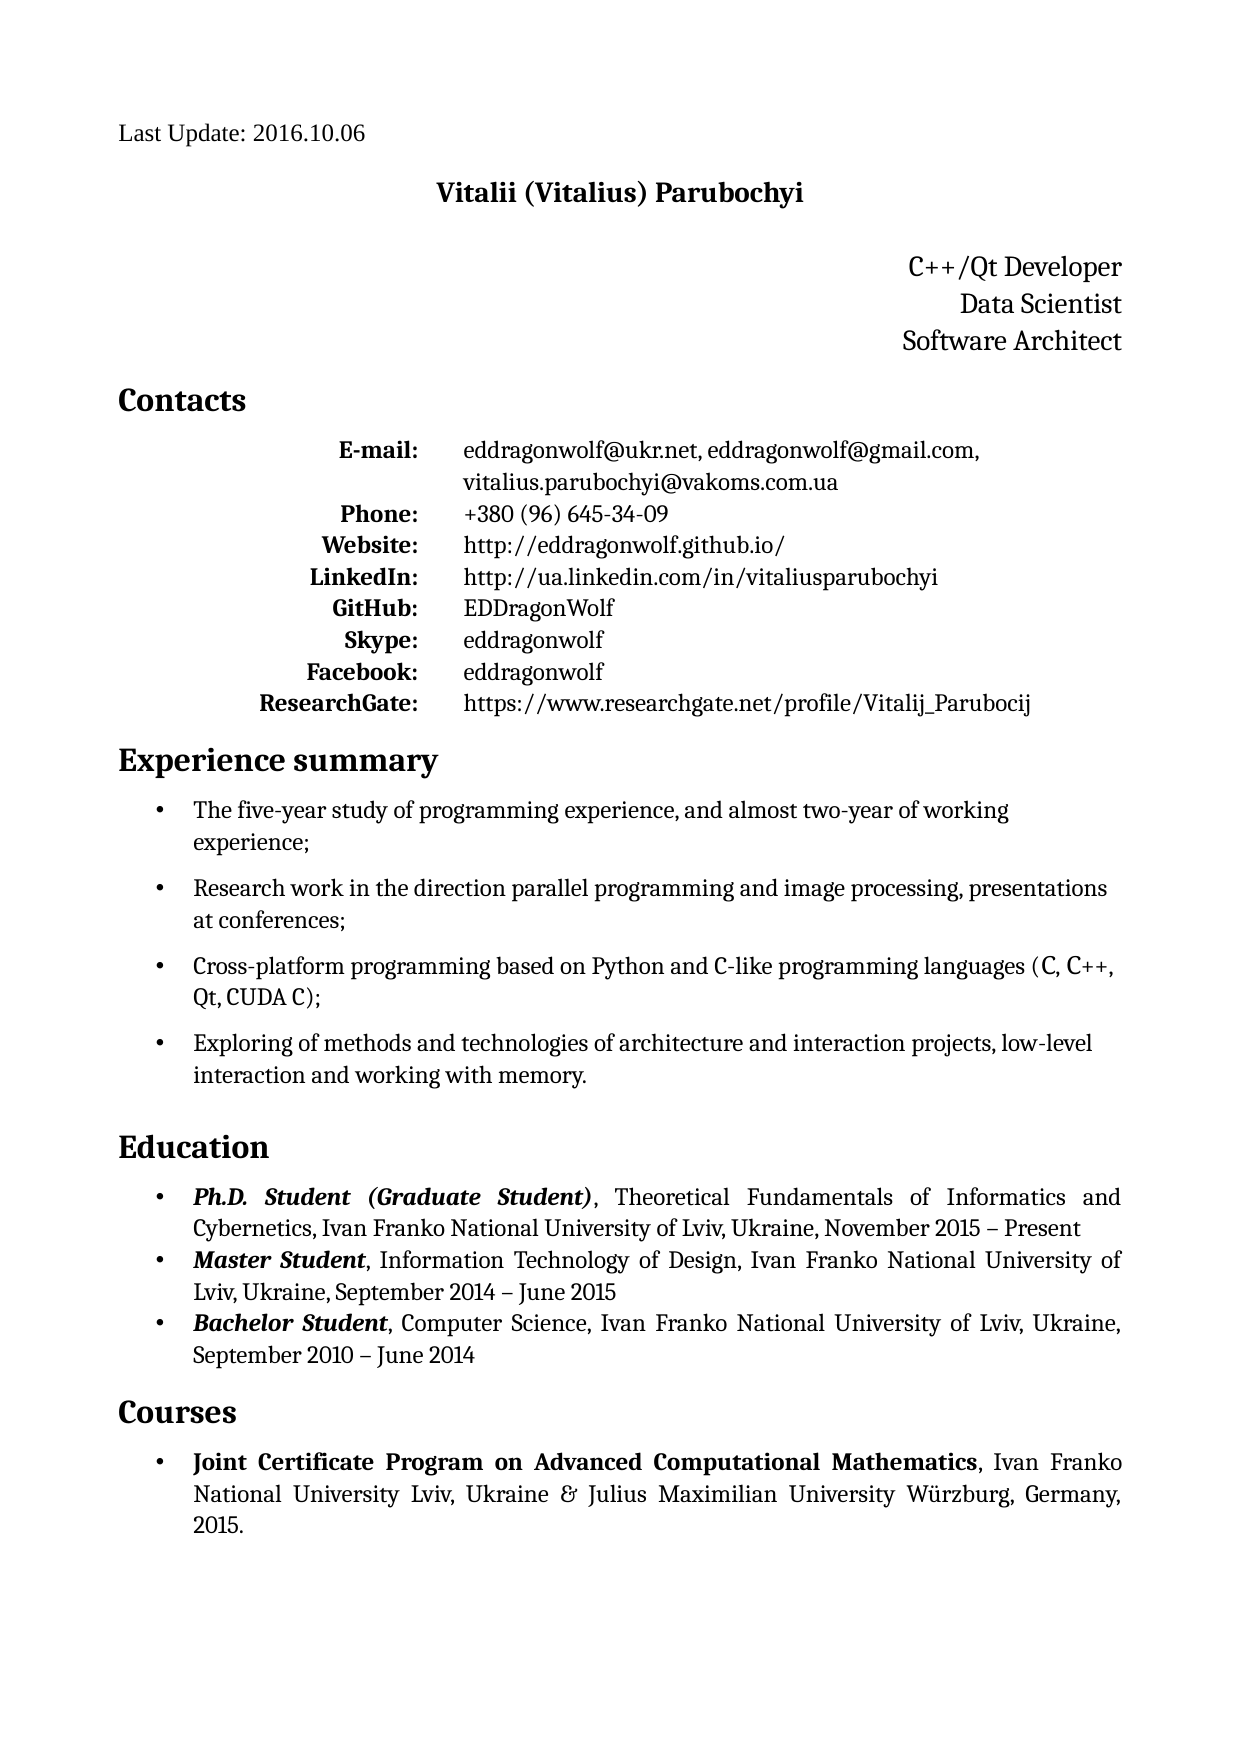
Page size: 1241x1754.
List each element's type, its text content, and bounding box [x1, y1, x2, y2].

text +380 (96) 645-34-09 [463, 499, 1122, 528]
text C++/Qt Developer [118, 250, 1122, 284]
list Master Student, Information Technology of Design, Ivan Franko National University of Lviv, Ukraine, September 2014 – June 2015 [156, 1246, 1122, 1306]
text http://ua.linkedin.com/in/vitaliusparubochyi [463, 563, 1122, 591]
text Software Architect [118, 324, 1122, 357]
text E-mail: [118, 436, 418, 465]
text LinkedIn: [118, 563, 418, 591]
text Vitalii (Vitalius) Parubochyi [118, 176, 1122, 210]
text Data Scientist [118, 287, 1122, 321]
subtitle Experience summary [118, 741, 1122, 780]
list Joint Certificate Program on Advanced Computational Mathematics, Ivan Franko National University Lviv, Ukraine & Julius Maximilian University Würzburg, Germany, 2015. [156, 1448, 1122, 1540]
text EDDragonWolf [463, 594, 1122, 623]
list Ph.D. Student (Graduate Student), Theoretical Fundamentals of Informatics and Cybernetics, Ivan Franko National University of Lviv, Ukraine, November 2015 – Present [156, 1183, 1122, 1243]
subtitle Courses [118, 1393, 1122, 1432]
text Phone: [118, 499, 418, 528]
text https://www.researchgate.net/profile/Vitalij_Parubocij [463, 689, 1122, 718]
text Skype: [118, 626, 418, 654]
text http://eddragonwolf.github.io/ [463, 531, 1122, 560]
list Bachelor Student, Computer Science, Ivan Franko National University of Lviv, Ukraine, September 2010 – June 2014 [156, 1309, 1122, 1369]
text eddragonwolf@ukr.net, eddragonwolf@gmail.com, vitalius.parubochyi@vakoms.com.ua [463, 436, 1122, 497]
text eddragonwolf [463, 657, 1122, 686]
list The five-year study of programming experience, and almost two-year of working experience; [156, 796, 1122, 857]
text ResearchGate: [118, 689, 418, 718]
text eddragonwolf [463, 626, 1122, 654]
subtitle Contacts [118, 382, 1122, 420]
list Cross-platform programming based on Python and C-like programming languages (С, С++, Qt, CUDA C); [156, 952, 1122, 1012]
subtitle Education [118, 1128, 1122, 1166]
text Website: [118, 531, 418, 560]
text Facebook: [118, 657, 418, 686]
text GitHub: [118, 594, 418, 623]
list Research work in the direction parallel programming and image processing, presentations at conferences; [156, 874, 1122, 934]
list Exploring of methods and technologies of architecture and interaction projects, low-level interaction and working with memory. [156, 1029, 1122, 1090]
